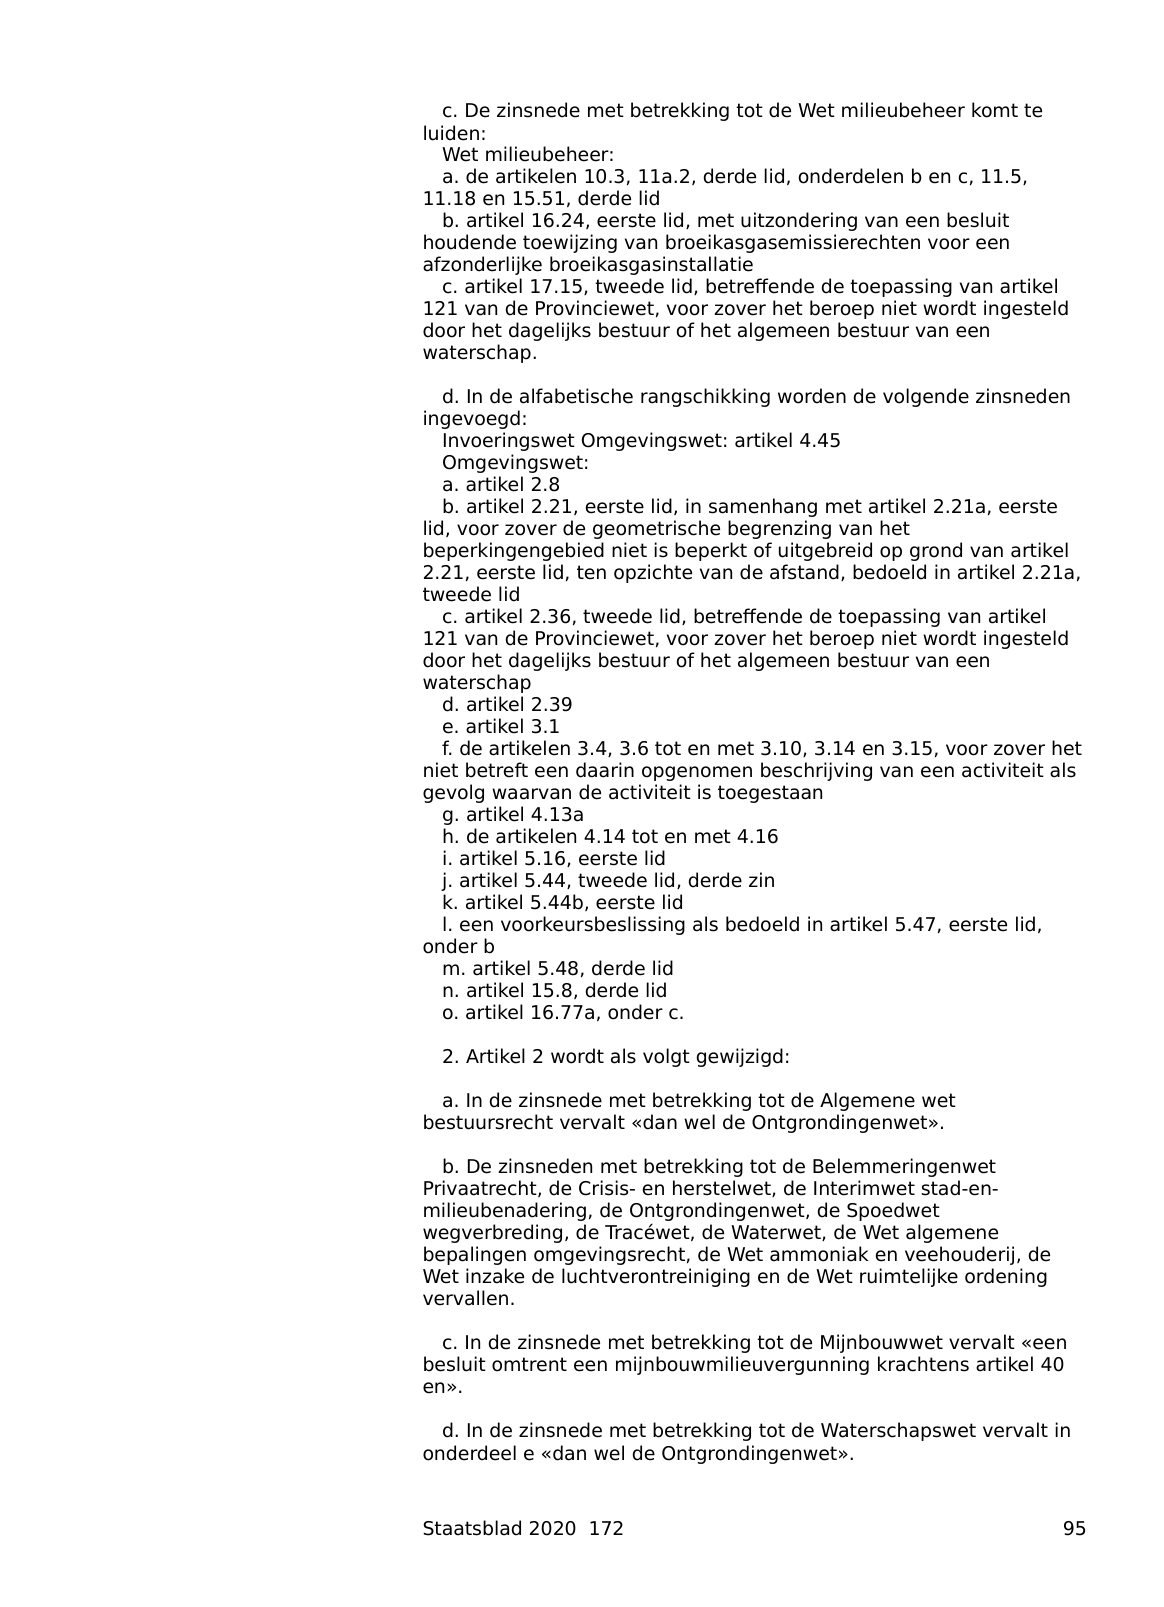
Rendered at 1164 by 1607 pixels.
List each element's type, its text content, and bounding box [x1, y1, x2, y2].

text n. artikel 15.8, derde lid [422, 980, 1087, 1002]
text i. artikel 5.16, eerste lid [422, 848, 1087, 870]
text h. de artikelen 4.14 tot en met 4.16 [422, 826, 1087, 848]
text f. de artikelen 3.4, 3.6 tot en met 3.10, 3.14 en 3.15, voor zover het niet betreft een daarin opgenomen beschrijving van een activiteit als gevolg waarvan de activiteit is toegestaan [422, 738, 1087, 804]
text b. De zinsneden met betrekking tot de Belemmeringenwet Privaatrecht, de Crisis- en herstelwet, de Interimwet stad-en-milieubenadering, de Ontgrondingenwet, de Spoedwet wegverbreding, de Tracéwet, de Waterwet, de Wet algemene bepalingen omgevingsrecht, de Wet ammoniak en veehouderij, de Wet inzake de luchtverontreiniging en de Wet ruimtelijke ordening vervallen. [422, 1156, 1087, 1310]
text Wet milieubeheer: [422, 144, 1087, 166]
text c. artikel 17.15, tweede lid, betreffende de toepassing van artikel 121 van de Provinciewet, voor zover het beroep niet wordt ingesteld door het dagelijks bestuur of het algemeen bestuur van een waterschap. [422, 276, 1087, 364]
text d. In de zinsnede met betrekking tot de Waterschapswet vervalt in onderdeel e «dan wel de Ontgrondingenwet». [422, 1420, 1087, 1464]
text b. artikel 2.21, eerste lid, in samenhang met artikel 2.21a, eerste lid, voor zover de geometrische begrenzing van het beperkingengebied niet is beperkt of uitgebreid op grond van artikel 2.21, eerste lid, ten opzichte van de afstand, bedoeld in artikel 2.21a, tweede lid [422, 496, 1087, 606]
text a. artikel 2.8 [422, 474, 1087, 496]
text e. artikel 3.1 [422, 716, 1087, 738]
text b. artikel 16.24, eerste lid, met uitzondering van een besluit houdende toewijzing van broeikasgasemissierechten voor een afzonderlijke broeikasgasinstallatie [422, 210, 1087, 276]
text g. artikel 4.13a [422, 804, 1087, 826]
text 2. Artikel 2 wordt als volgt gewijzigd: [422, 1046, 1087, 1068]
text c. In de zinsnede met betrekking tot de Mijnbouwwet vervalt «een besluit omtrent een mijnbouwmilieuvergunning krachtens artikel 40 en». [422, 1332, 1087, 1398]
text m. artikel 5.48, derde lid [422, 958, 1087, 980]
text c. artikel 2.36, tweede lid, betreffende de toepassing van artikel 121 van de Provinciewet, voor zover het beroep niet wordt ingesteld door het dagelijks bestuur of het algemeen bestuur van een waterschap [422, 606, 1087, 694]
text a. In de zinsnede met betrekking tot de Algemene wet bestuursrecht vervalt «dan wel de Ontgrondingenwet». [422, 1090, 1087, 1134]
text j. artikel 5.44, tweede lid, derde zin [422, 870, 1087, 892]
text d. In de alfabetische rangschikking worden de volgende zinsneden ingevoegd: [422, 386, 1087, 430]
text d. artikel 2.39 [422, 694, 1087, 716]
text Invoeringswet Omgevingswet: artikel 4.45 [422, 430, 1087, 452]
text k. artikel 5.44b, eerste lid [422, 892, 1087, 914]
text l. een voorkeursbeslissing als bedoeld in artikel 5.47, eerste lid, onder b [422, 914, 1087, 958]
text Omgevingswet: [422, 452, 1087, 474]
text a. de artikelen 10.3, 11a.2, derde lid, onderdelen b en c, 11.5, 11.18 en 15.51, derde lid [422, 166, 1087, 210]
text c. De zinsnede met betrekking tot de Wet milieubeheer komt te luiden: [422, 100, 1087, 144]
text o. artikel 16.77a, onder c. [422, 1002, 1087, 1024]
